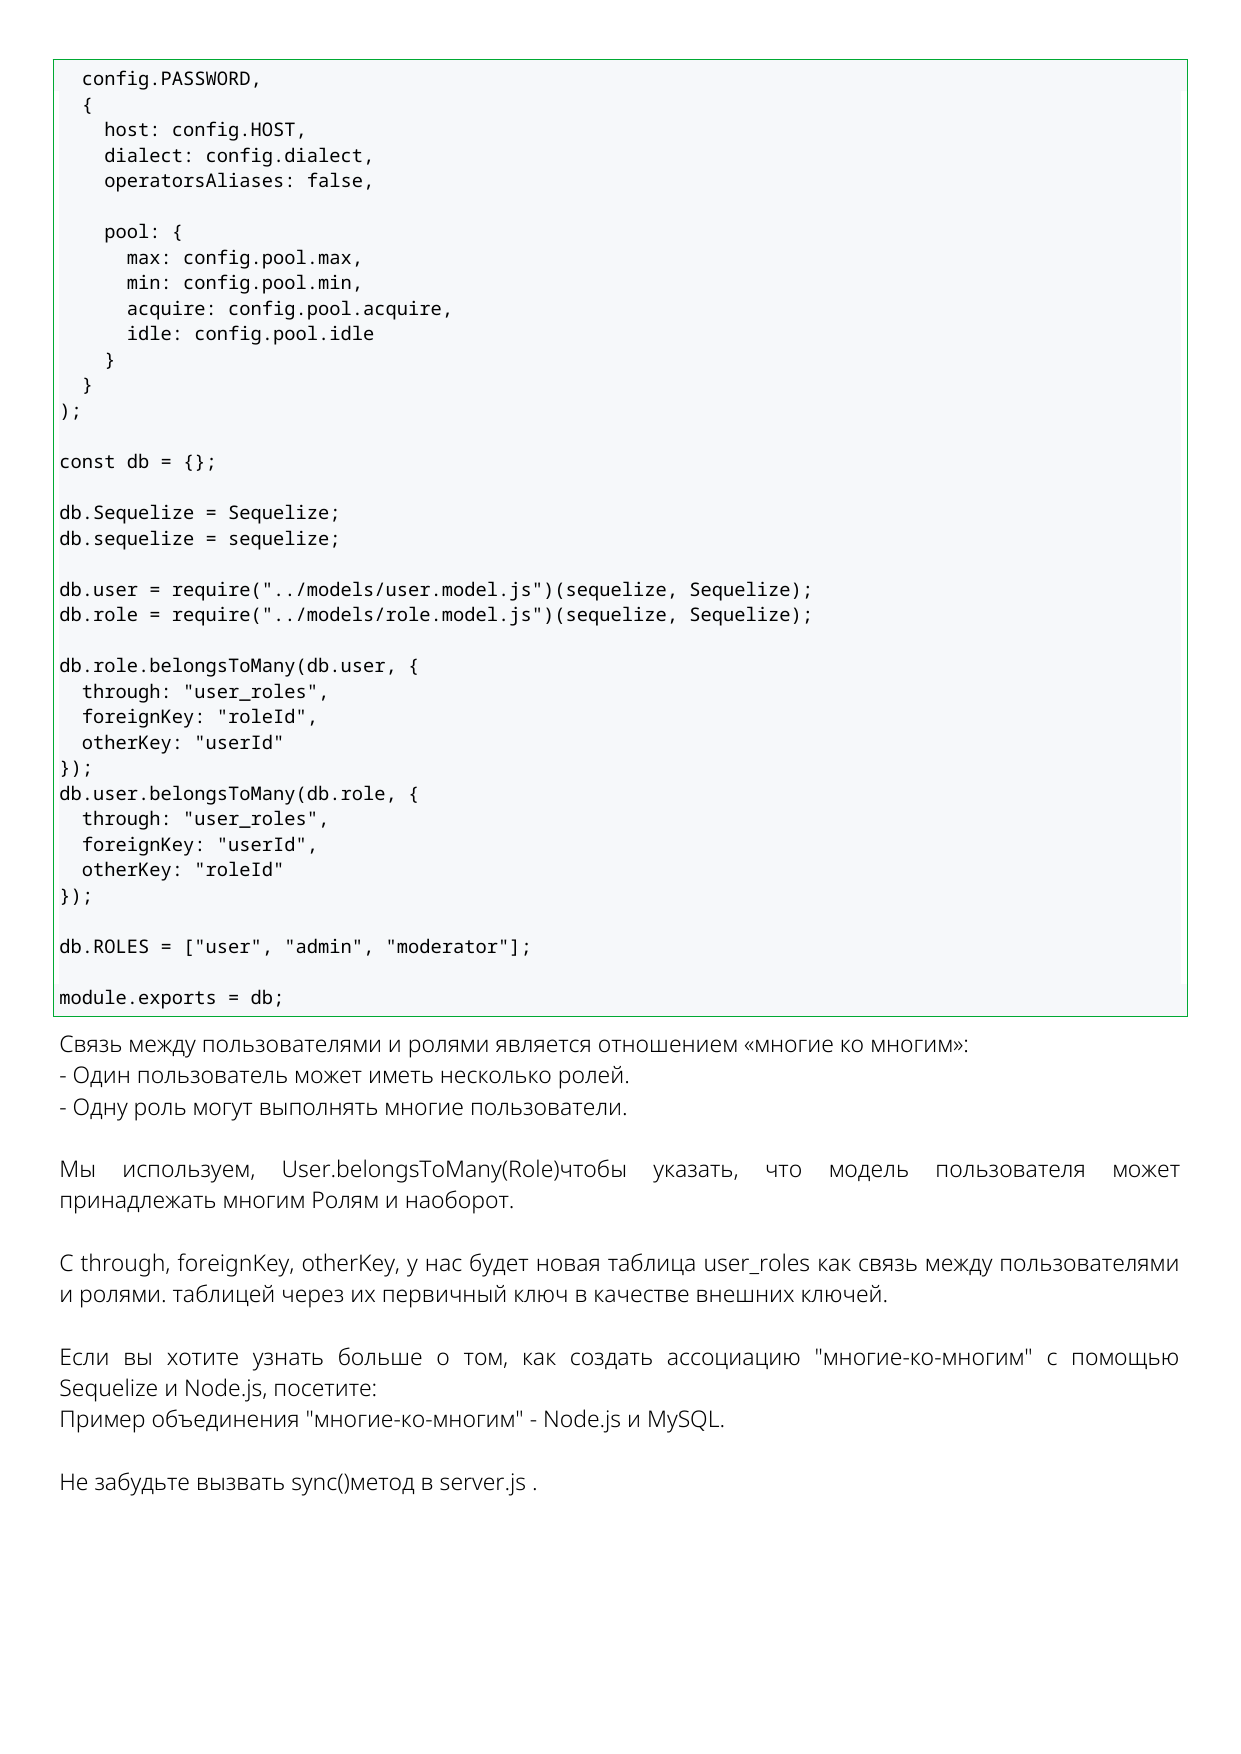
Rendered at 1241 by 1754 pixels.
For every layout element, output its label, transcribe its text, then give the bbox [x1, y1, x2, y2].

text through: "user_roles", [59, 678, 1181, 703]
text db.user = require("../models/user.model.js")(sequelize, Sequelize); [59, 576, 1181, 601]
text host: config.HOST, [59, 117, 1181, 142]
text Если вы хотите узнать больше о том, как создать ассоциацию "многие-ко-многим" с помощью Sequelize и Node.js, посетите: [59, 1341, 1181, 1403]
text } [59, 372, 1181, 397]
text pool: { [59, 219, 1181, 244]
text }); [59, 882, 1181, 908]
text through: "user_roles", [59, 806, 1181, 831]
text db.ROLES = ["user", "admin", "moderator"]; [59, 933, 1181, 959]
text otherKey: "roleId" [59, 857, 1181, 882]
text const db = {}; [59, 448, 1181, 474]
text otherKey: "userId" [59, 729, 1181, 754]
text operatorsAliases: false, [59, 168, 1181, 193]
text dialect: config.dialect, [59, 142, 1181, 168]
text foreignKey: "roleId", [59, 703, 1181, 729]
text db.user.belongsToMany(db.role, { [59, 780, 1181, 806]
text module.exports = db; [54, 978, 1187, 1016]
text db.role.belongsToMany(db.user, { [59, 652, 1181, 678]
text config.PASSWORD, [54, 60, 1187, 91]
text idle: config.pool.idle [59, 321, 1181, 346]
text }); [59, 754, 1181, 780]
text db.role = require("../models/role.model.js")(sequelize, Sequelize); [59, 601, 1181, 627]
text ); [59, 397, 1181, 423]
text С through, foreignKey, otherKey, у нас будет новая таблица user_roles как связь между пользователями и ролями. таблицей через их первичный ключ в качестве внешних ключей. [59, 1247, 1181, 1309]
text Пример объединения "многие-ко-многим" - Node.js и MySQL. [59, 1403, 1181, 1434]
text - Одну роль могут выполнять многие пользователи. [59, 1091, 1181, 1122]
text db.sequelize = sequelize; [59, 525, 1181, 550]
text min: config.pool.min, [59, 270, 1181, 295]
text db.Sequelize = Sequelize; [59, 499, 1181, 525]
text Связь между пользователями и ролями является отношением «многие ко многим»: [59, 1028, 1181, 1059]
text Мы используем, User.belongsToMany(Role)чтобы указать, что модель пользователя может принадлежать многим Ролям и наоборот. [59, 1153, 1181, 1216]
text Не забудьте вызвать sync()метод в server.js . [59, 1466, 1181, 1497]
text - Один пользователь может иметь несколько ролей. [59, 1059, 1181, 1091]
text { [59, 91, 1181, 117]
text foreignKey: "userId", [59, 831, 1181, 857]
text } [59, 346, 1181, 372]
text max: config.pool.max, [59, 244, 1181, 270]
text acquire: config.pool.acquire, [59, 295, 1181, 321]
